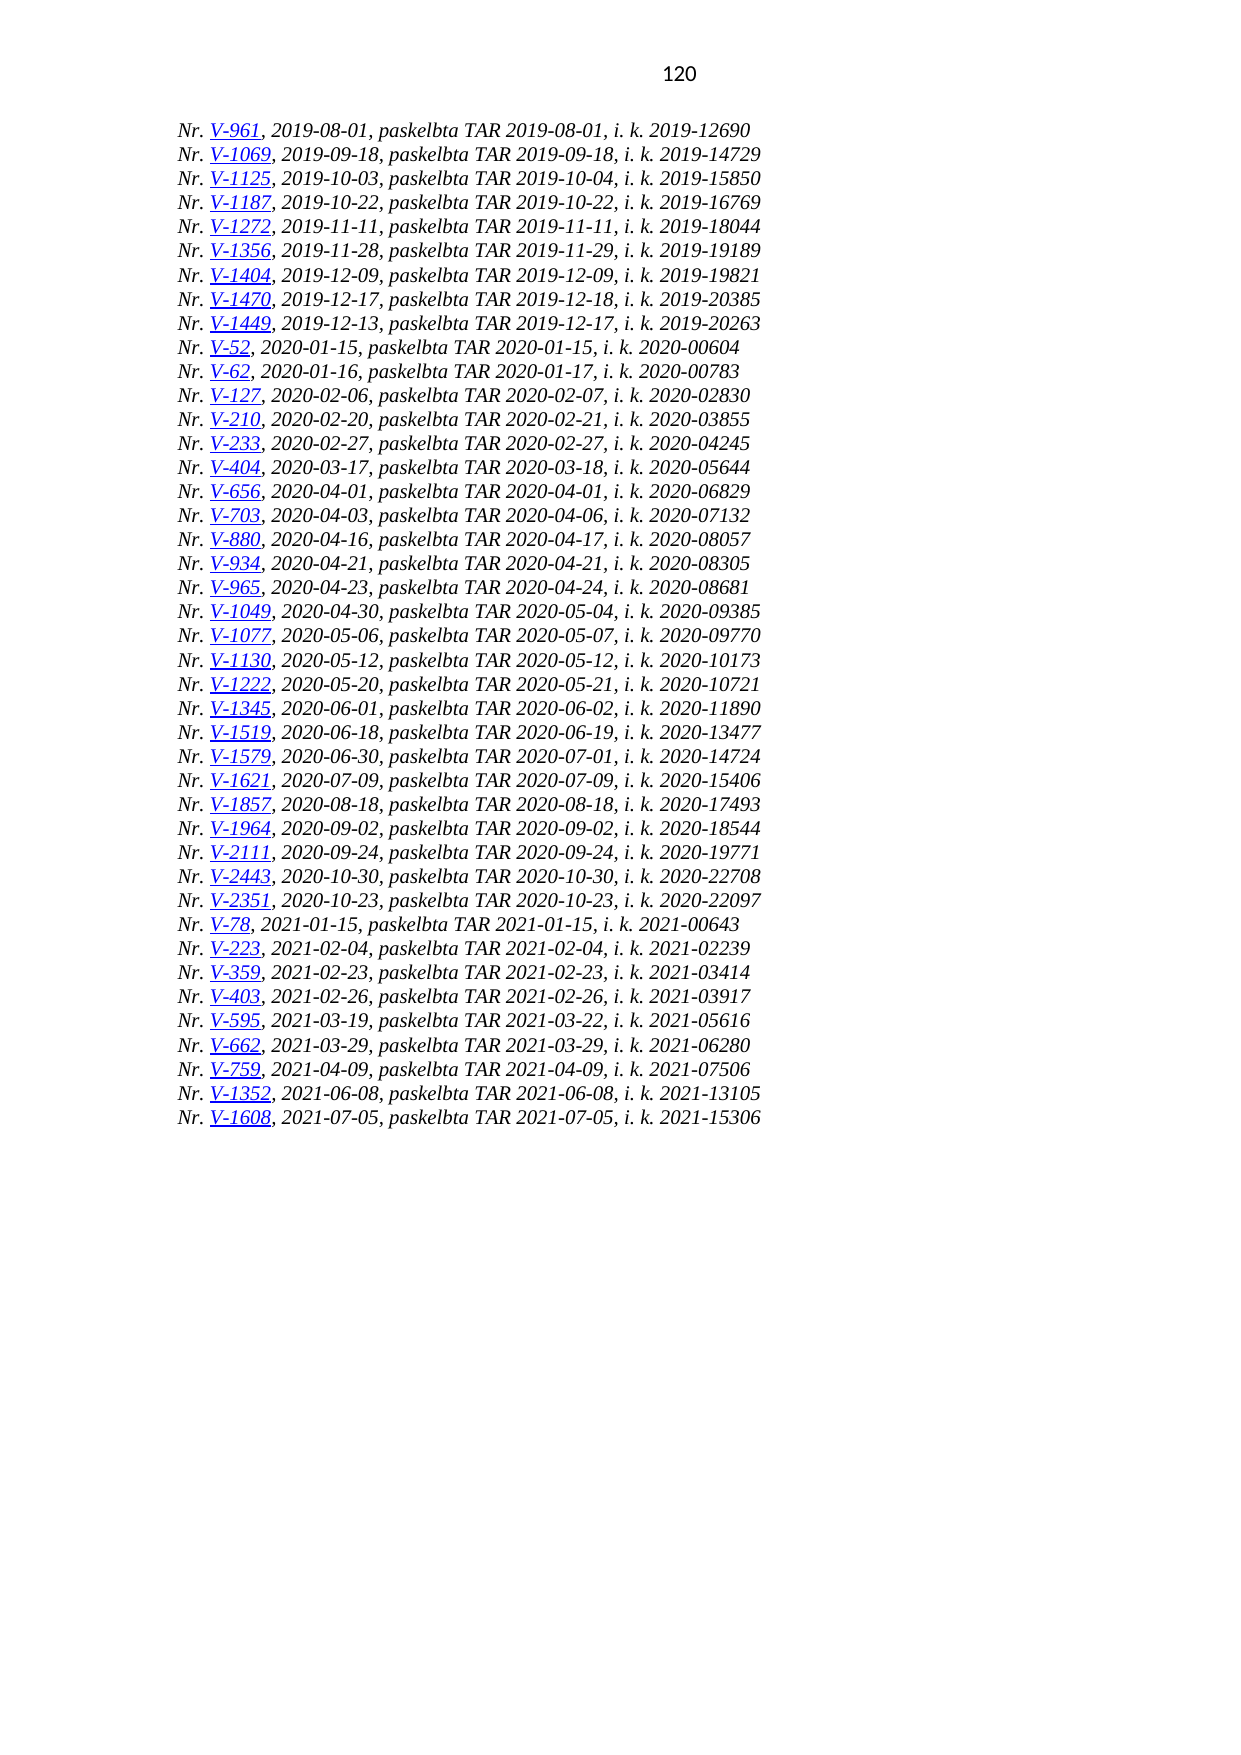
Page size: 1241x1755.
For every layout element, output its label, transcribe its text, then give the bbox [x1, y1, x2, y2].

text Nr. V-759, 2021-04-09, paskelbta TAR 2021-04-09, i. k. 2021-07506 [177, 1057, 1181, 1081]
text Nr. V-1404, 2019-12-09, paskelbta TAR 2019-12-09, i. k. 2019-19821 [177, 262, 1181, 287]
text Nr. V-404, 2020-03-17, paskelbta TAR 2020-03-18, i. k. 2020-05644 [177, 455, 1181, 479]
text Nr. V-1964, 2020-09-02, paskelbta TAR 2020-09-02, i. k. 2020-18544 [177, 816, 1181, 840]
text Nr. V-703, 2020-04-03, paskelbta TAR 2020-04-06, i. k. 2020-07132 [177, 503, 1181, 527]
text Nr. V-961, 2019-08-01, paskelbta TAR 2019-08-01, i. k. 2019-12690 [177, 118, 1181, 142]
text Nr. V-1345, 2020-06-01, paskelbta TAR 2020-06-02, i. k. 2020-11890 [177, 696, 1181, 720]
text Nr. V-656, 2020-04-01, paskelbta TAR 2020-04-01, i. k. 2020-06829 [177, 479, 1181, 503]
text Nr. V-662, 2021-03-29, paskelbta TAR 2021-03-29, i. k. 2021-06280 [177, 1032, 1181, 1057]
text Nr. V-1352, 2021-06-08, paskelbta TAR 2021-06-08, i. k. 2021-13105 [177, 1081, 1181, 1105]
text Nr. V-1519, 2020-06-18, paskelbta TAR 2020-06-19, i. k. 2020-13477 [177, 720, 1181, 744]
text Nr. V-1049, 2020-04-30, paskelbta TAR 2020-05-04, i. k. 2020-09385 [177, 599, 1181, 623]
text Nr. V-52, 2020-01-15, paskelbta TAR 2020-01-15, i. k. 2020-00604 [177, 335, 1181, 359]
text Nr. V-233, 2020-02-27, paskelbta TAR 2020-02-27, i. k. 2020-04245 [177, 431, 1181, 455]
text Nr. V-1449, 2019-12-13, paskelbta TAR 2019-12-17, i. k. 2019-20263 [177, 311, 1181, 335]
text Nr. V-1272, 2019-11-11, paskelbta TAR 2019-11-11, i. k. 2019-18044 [177, 214, 1181, 238]
text Nr. V-62, 2020-01-16, paskelbta TAR 2020-01-17, i. k. 2020-00783 [177, 359, 1181, 383]
text Nr. V-2443, 2020-10-30, paskelbta TAR 2020-10-30, i. k. 2020-22708 [177, 864, 1181, 888]
text Nr. V-880, 2020-04-16, paskelbta TAR 2020-04-17, i. k. 2020-08057 [177, 527, 1181, 551]
text Nr. V-1608, 2021-07-05, paskelbta TAR 2021-07-05, i. k. 2021-15306 [177, 1105, 1181, 1129]
text Nr. V-359, 2021-02-23, paskelbta TAR 2021-02-23, i. k. 2021-03414 [177, 960, 1181, 984]
text Nr. V-223, 2021-02-04, paskelbta TAR 2021-02-04, i. k. 2021-02239 [177, 936, 1181, 960]
text Nr. V-965, 2020-04-23, paskelbta TAR 2020-04-24, i. k. 2020-08681 [177, 575, 1181, 599]
text Nr. V-2111, 2020-09-24, paskelbta TAR 2020-09-24, i. k. 2020-19771 [177, 840, 1181, 864]
text Nr. V-78, 2021-01-15, paskelbta TAR 2021-01-15, i. k. 2021-00643 [177, 912, 1181, 936]
text Nr. V-1470, 2019-12-17, paskelbta TAR 2019-12-18, i. k. 2019-20385 [177, 287, 1181, 311]
text Nr. V-595, 2021-03-19, paskelbta TAR 2021-03-22, i. k. 2021-05616 [177, 1008, 1181, 1032]
text Nr. V-934, 2020-04-21, paskelbta TAR 2020-04-21, i. k. 2020-08305 [177, 551, 1181, 575]
text Nr. V-1222, 2020-05-20, paskelbta TAR 2020-05-21, i. k. 2020-10721 [177, 672, 1181, 696]
text Nr. V-2351, 2020-10-23, paskelbta TAR 2020-10-23, i. k. 2020-22097 [177, 888, 1181, 912]
text Nr. V-1130, 2020-05-12, paskelbta TAR 2020-05-12, i. k. 2020-10173 [177, 647, 1181, 672]
text Nr. V-210, 2020-02-20, paskelbta TAR 2020-02-21, i. k. 2020-03855 [177, 407, 1181, 431]
text Nr. V-1621, 2020-07-09, paskelbta TAR 2020-07-09, i. k. 2020-15406 [177, 768, 1181, 792]
text Nr. V-1857, 2020-08-18, paskelbta TAR 2020-08-18, i. k. 2020-17493 [177, 792, 1181, 816]
text Nr. V-1579, 2020-06-30, paskelbta TAR 2020-07-01, i. k. 2020-14724 [177, 744, 1181, 768]
text Nr. V-403, 2021-02-26, paskelbta TAR 2021-02-26, i. k. 2021-03917 [177, 984, 1181, 1008]
text Nr. V-1077, 2020-05-06, paskelbta TAR 2020-05-07, i. k. 2020-09770 [177, 623, 1181, 647]
text Nr. V-127, 2020-02-06, paskelbta TAR 2020-02-07, i. k. 2020-02830 [177, 383, 1181, 407]
text Nr. V-1187, 2019-10-22, paskelbta TAR 2019-10-22, i. k. 2019-16769 [177, 190, 1181, 214]
text Nr. V-1069, 2019-09-18, paskelbta TAR 2019-09-18, i. k. 2019-14729 [177, 142, 1181, 166]
text Nr. V-1356, 2019-11-28, paskelbta TAR 2019-11-29, i. k. 2019-19189 [177, 238, 1181, 262]
text Nr. V-1125, 2019-10-03, paskelbta TAR 2019-10-04, i. k. 2019-15850 [177, 166, 1181, 190]
